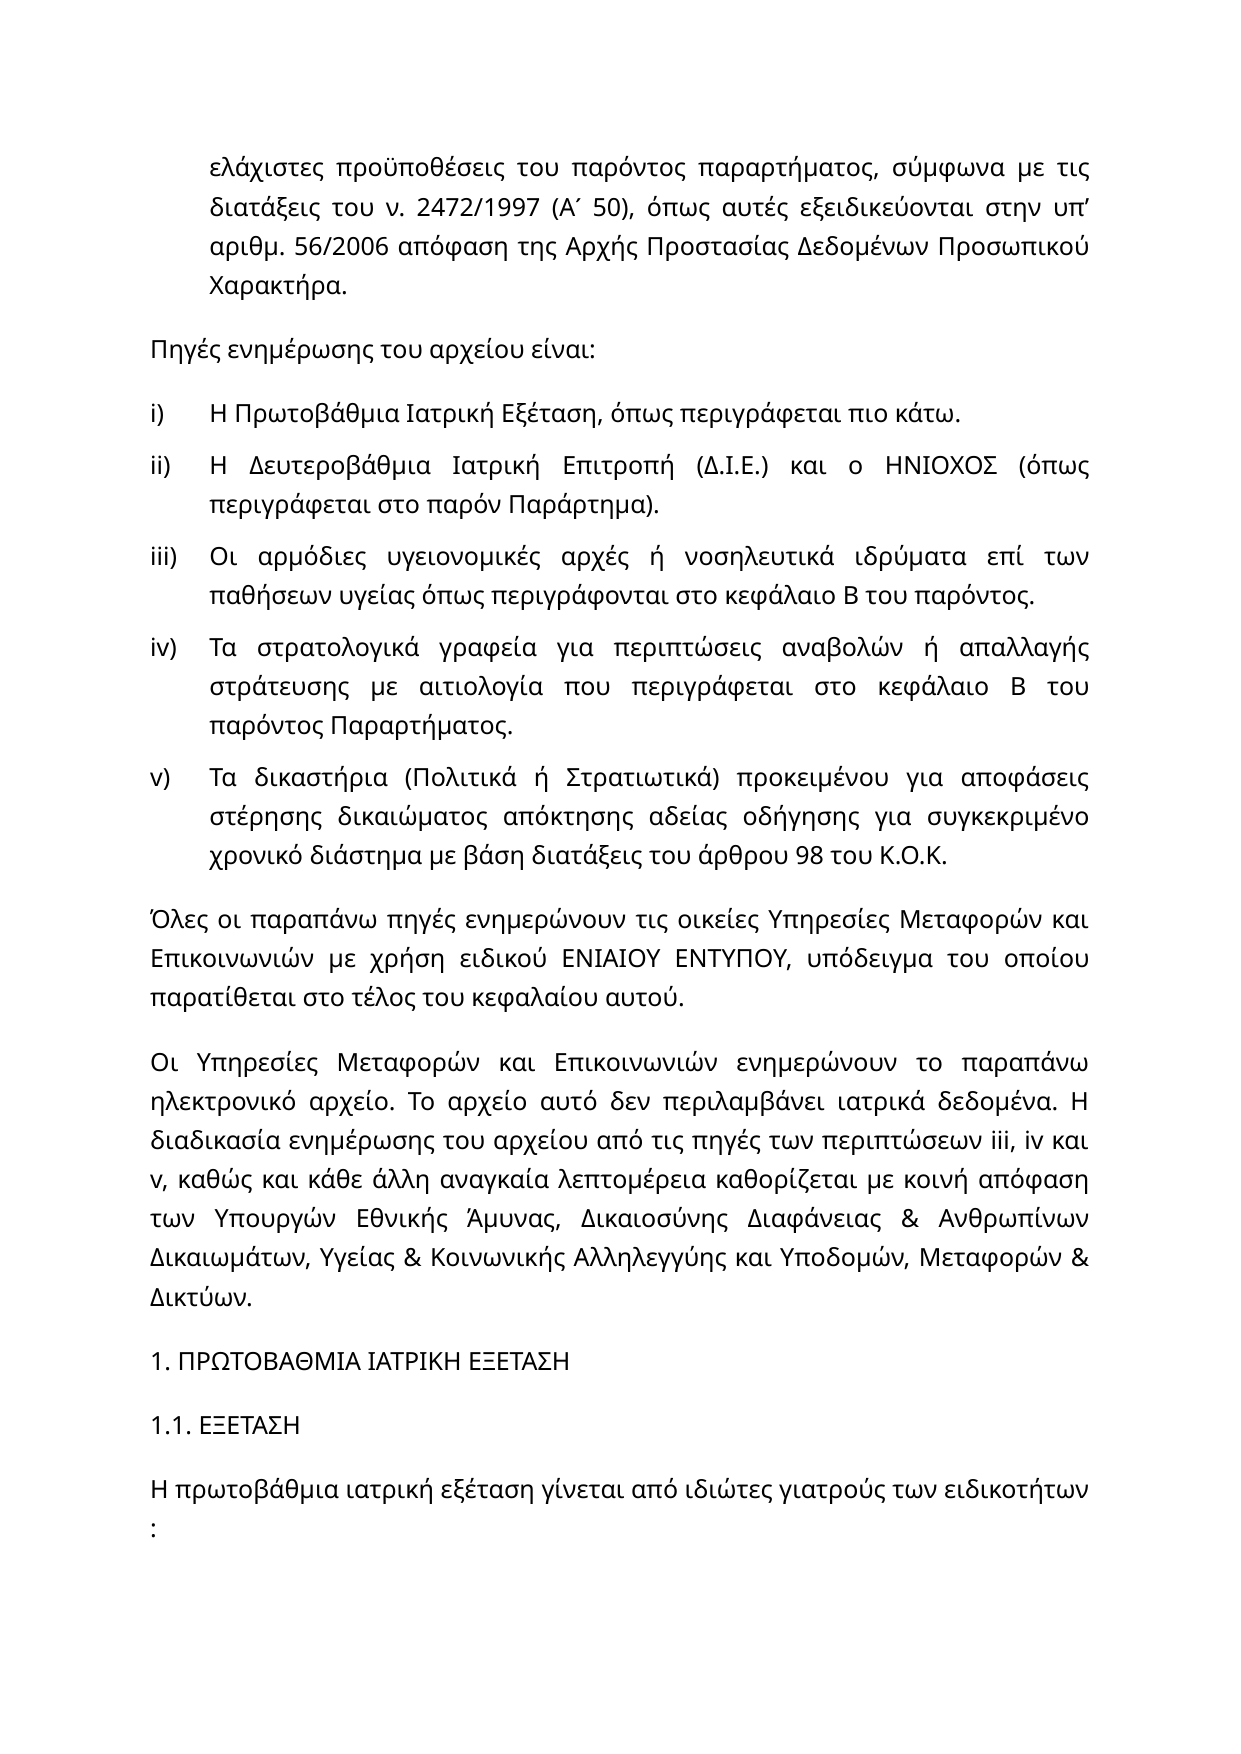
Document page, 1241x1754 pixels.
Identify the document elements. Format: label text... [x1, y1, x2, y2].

list v) Τα δικαστήρια (Πολιτικά ή Στρατιωτικά) προκειμένου για αποφάσεις στέρησης δικαιώματος απόκτησης αδείας οδήγησης για συγκεκριμένο χρονικό διάστημα με βάση διατάξεις του άρθρου 98 του Κ.Ο.Κ. [150, 759, 1090, 872]
text 1. ΠΡΩΤΟΒΑΘΜΙΑ ΙΑΤΡΙΚΗ ΕΞΕΤΑΣΗ [150, 1343, 1090, 1377]
list i) Η Πρωτοβάθμια Ιατρική Εξέταση, όπως περιγράφεται πιο κάτω. [150, 396, 1090, 430]
list iii) Οι αρμόδιες υγειονομικές αρχές ή νοσηλευτικά ιδρύματα επί των παθήσεων υγείας όπως περιγράφονται στο κεφάλαιο Β του παρόντος. [150, 538, 1090, 612]
text 1.1. ΕΞΕΤΑΣΗ [150, 1407, 1090, 1442]
text Οι Υπηρεσίες Μεταφορών και Επικοινωνιών ενημερώνουν το παραπάνω ηλεκτρονικό αρχείο. Το αρχείο αυτό δεν περιλαμβάνει ιατρικά δεδομένα. Η διαδικασία ενημέρωσης του αρχείου από τις πηγές των περιπτώσεων iii, iv και v, καθώς και κάθε άλλη αναγκαία λεπτομέρεια καθορίζεται με κοινή απόφαση των Υπουργών Εθνικής Άμυνας, Δικαιοσύνης Διαφάνειας & Ανθρωπίνων Δικαιωμάτων, Υγείας & Κοινωνικής Αλληλεγγύης και Υποδομών, Μεταφορών & Δικτύων. [150, 1044, 1090, 1313]
list iv) Τα στρατολογικά γραφεία για περιπτώσεις αναβολών ή απαλλαγής στράτευσης με αιτιολογία που περιγράφεται στο κεφάλαιο Β του παρόντος Παραρτήματος. [150, 629, 1090, 742]
text Πηγές ενημέρωσης του αρχείου είναι: [150, 332, 1090, 366]
text Όλες οι παραπάνω πηγές ενημερώνουν τις οικείες Υπηρεσίες Μεταφορών και Επικοινωνιών με χρήση ειδικού ΕΝΙΑΙΟΥ ΕΝΤΥΠΟΥ, υπόδειγμα του οποίου παρατίθεται στο τέλος του κεφαλαίου αυτού. [150, 902, 1090, 1014]
text Η πρωτοβάθμια ιατρική εξέταση γίνεται από ιδιώτες γιατρούς των ειδικοτήτων : [150, 1472, 1090, 1545]
list ii) Η Δευτεροβάθμια Ιατρική Επιτροπή (Δ.Ι.Ε.) και ο ΗΝΙΟΧΟΣ (όπως περιγράφεται στο παρόν Παράρτημα). [150, 447, 1090, 521]
list ελάχιστες προϋποθέσεις του παρόντος παραρτήματος, σύμφωνα με τις διατάξεις του ν. 2472/1997 (Aʹ 50), όπως αυτές εξειδικεύονται στην υπ’ αριθμ. 56/2006 απόφαση της Αρχής Προστασίας Δεδομένων Προσωπικού Χαρακτήρα. [150, 150, 1090, 302]
